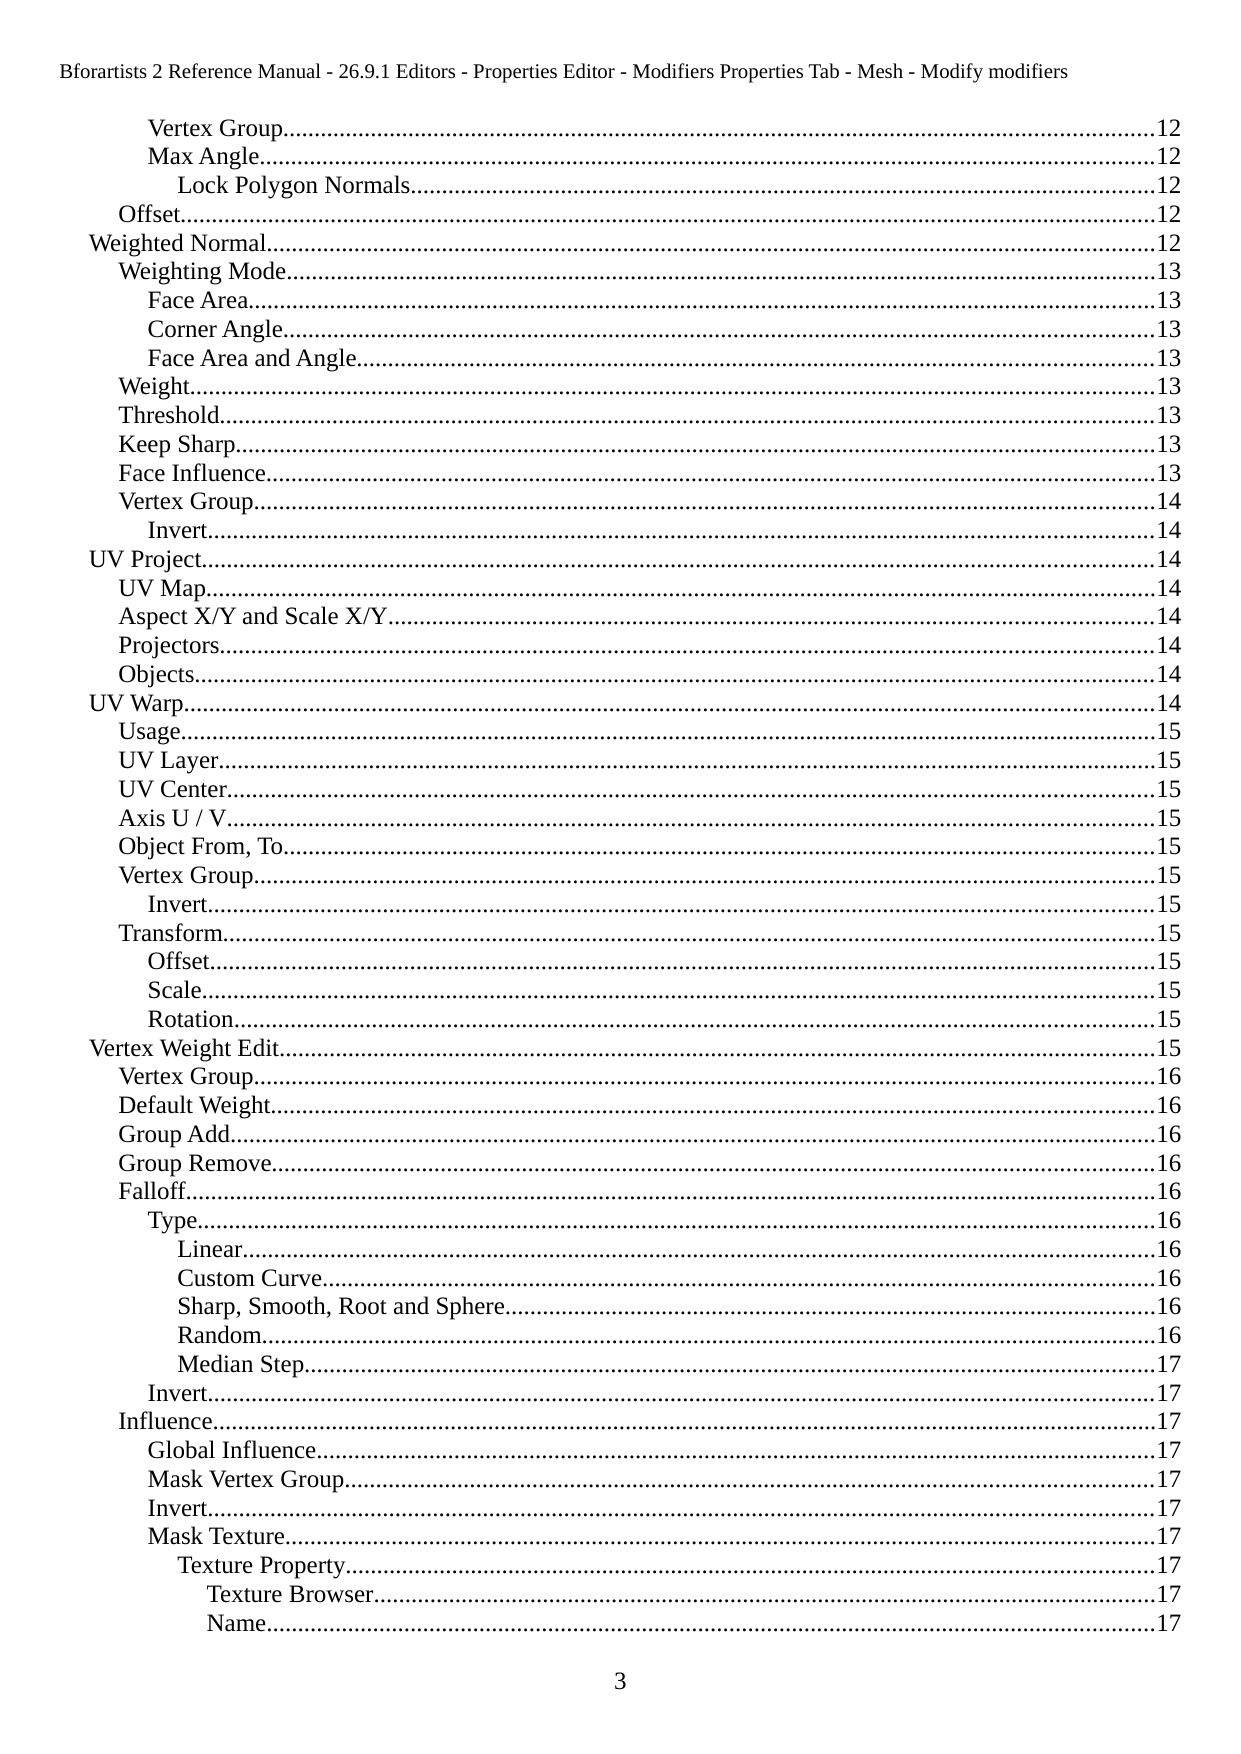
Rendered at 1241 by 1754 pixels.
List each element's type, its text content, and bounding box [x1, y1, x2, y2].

text Influence 17 [118, 1406, 1181, 1435]
text Texture Property 17 [177, 1550, 1181, 1579]
text UV Project 14 [88, 544, 1181, 573]
text Lock Polygon Normals 12 [177, 170, 1181, 199]
text Aspect X/Y and Scale X/Y 14 [118, 601, 1181, 630]
text UV Center 15 [118, 774, 1181, 803]
text Sharp, Smooth, Root and Sphere 16 [177, 1291, 1181, 1320]
text Type 16 [147, 1205, 1181, 1234]
text Vertex Weight Edit 15 [88, 1033, 1181, 1061]
text Weighted Normal 12 [88, 228, 1181, 256]
text Global Influence 17 [147, 1435, 1181, 1464]
text Objects 14 [118, 659, 1181, 688]
text Transform 15 [118, 918, 1181, 946]
text Mask Vertex Group 17 [147, 1464, 1181, 1493]
text Weight 13 [118, 371, 1181, 400]
text UV Warp 14 [88, 688, 1181, 716]
text Face Area 13 [147, 285, 1181, 314]
text Falloff 16 [118, 1176, 1181, 1205]
text Group Remove 16 [118, 1148, 1181, 1176]
text Face Influence 13 [118, 458, 1181, 486]
text Invert 17 [147, 1378, 1181, 1406]
text Group Add 16 [118, 1119, 1181, 1148]
text Rotation 15 [147, 1004, 1181, 1033]
text Projectors 14 [118, 630, 1181, 659]
text Offset 12 [118, 199, 1181, 228]
text Threshold 13 [118, 400, 1181, 429]
text Vertex Group 12 [147, 113, 1181, 141]
text Offset 15 [147, 946, 1181, 975]
text Face Area and Angle 13 [147, 343, 1181, 371]
text Random 16 [177, 1320, 1181, 1349]
text Texture Browser 17 [206, 1579, 1181, 1608]
text Corner Angle 13 [147, 314, 1181, 343]
text Invert 14 [147, 515, 1181, 544]
text Invert 15 [147, 889, 1181, 918]
text Custom Curve 16 [177, 1263, 1181, 1291]
text Max Angle 12 [147, 141, 1181, 170]
text Vertex Group 15 [118, 860, 1181, 889]
text Linear 16 [177, 1234, 1181, 1263]
text Default Weight 16 [118, 1090, 1181, 1119]
text Vertex Group 14 [118, 486, 1181, 515]
text Axis U / V 15 [118, 803, 1181, 831]
text Keep Sharp 13 [118, 429, 1181, 458]
text Object From, To 15 [118, 831, 1181, 860]
text Invert 17 [147, 1493, 1181, 1521]
text UV Layer 15 [118, 745, 1181, 774]
text Vertex Group 16 [118, 1061, 1181, 1090]
text Usage 15 [118, 716, 1181, 745]
text Median Step 17 [177, 1349, 1181, 1378]
text Weighting Mode 13 [118, 256, 1181, 285]
text UV Map 14 [118, 573, 1181, 601]
text Scale 15 [147, 975, 1181, 1004]
text Mask Texture 17 [147, 1521, 1181, 1550]
text Name 17 [206, 1608, 1181, 1636]
